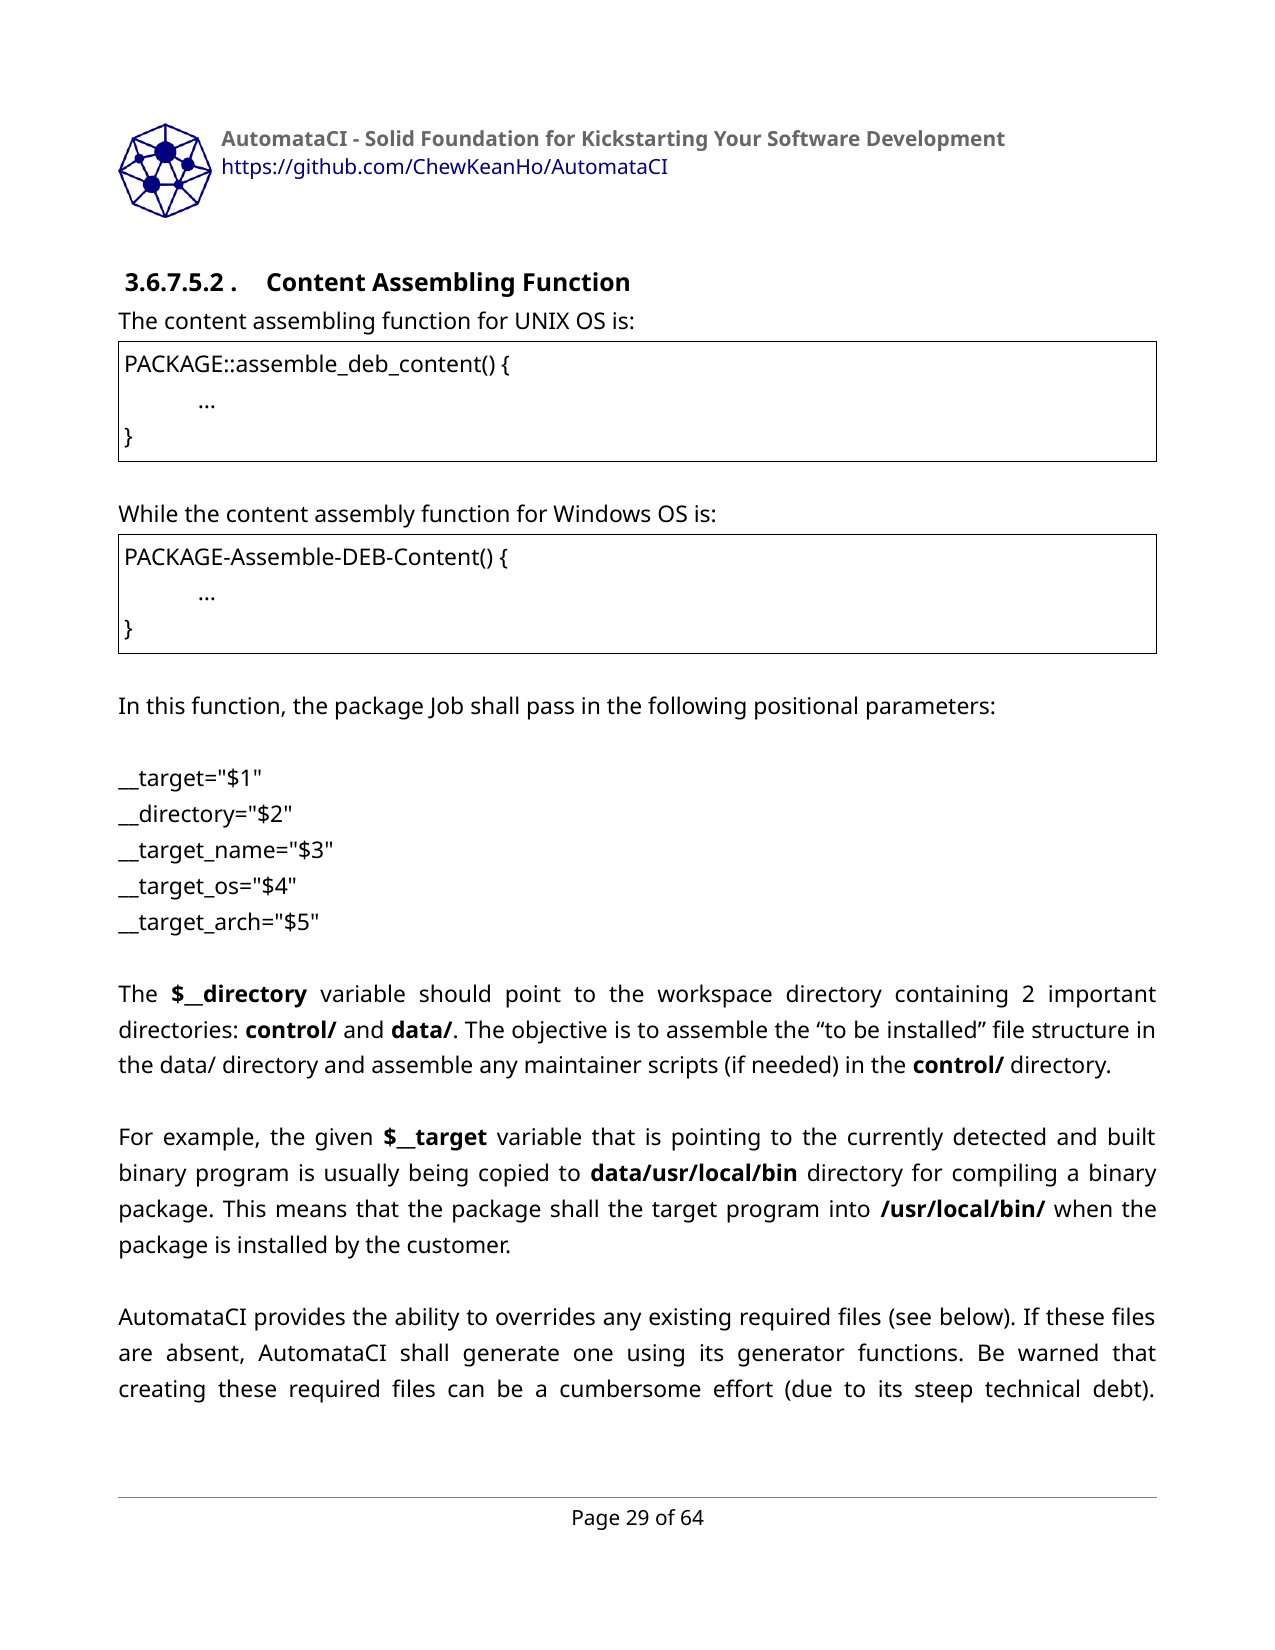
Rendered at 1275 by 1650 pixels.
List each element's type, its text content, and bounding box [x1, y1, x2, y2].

subtitle Content Assembling Function [118, 265, 1157, 299]
text __target_arch="$5" [118, 906, 1157, 937]
table_header PACKAGE-Assemble-DEB-Content() { … } [119, 535, 1156, 653]
text The $__directory variable should point to the workspace directory containing 2 important directories: control/ and data/. The objective is to assemble the “to be installed” file structure in the data/ directory and assemble any maintainer scripts (if needed) in the control/ directory. [118, 978, 1157, 1081]
text __target="$1" [118, 762, 1157, 793]
table_header PACKAGE::assemble_deb_content() { … } [119, 342, 1156, 461]
text For example, the given $__target variable that is pointing to the currently detected and built binary program is usually being copied to data/usr/local/bin directory for compiling a binary package. This means that the package shall the target program into /usr/local/bin/ when the package is installed by the customer. [118, 1121, 1157, 1260]
text In this function, the package Job shall pass in the following positional parameters: [118, 690, 1157, 721]
text AutomataCI provides the ability to overrides any existing required files (see below). If these files are absent, AutomataCI shall generate one using its generator functions. Be warned that creating these required files can be a cumbersome effort (due to its steep technical debt). [118, 1301, 1157, 1404]
text While the content assembly function for Windows OS is: [118, 498, 1157, 529]
text The content assembling function for UNIX OS is: [118, 305, 1157, 337]
text __directory="$2" [118, 798, 1157, 829]
text __target_os="$4" [118, 870, 1157, 901]
text __target_name="$3" [118, 834, 1157, 865]
picture [118, 123, 212, 218]
